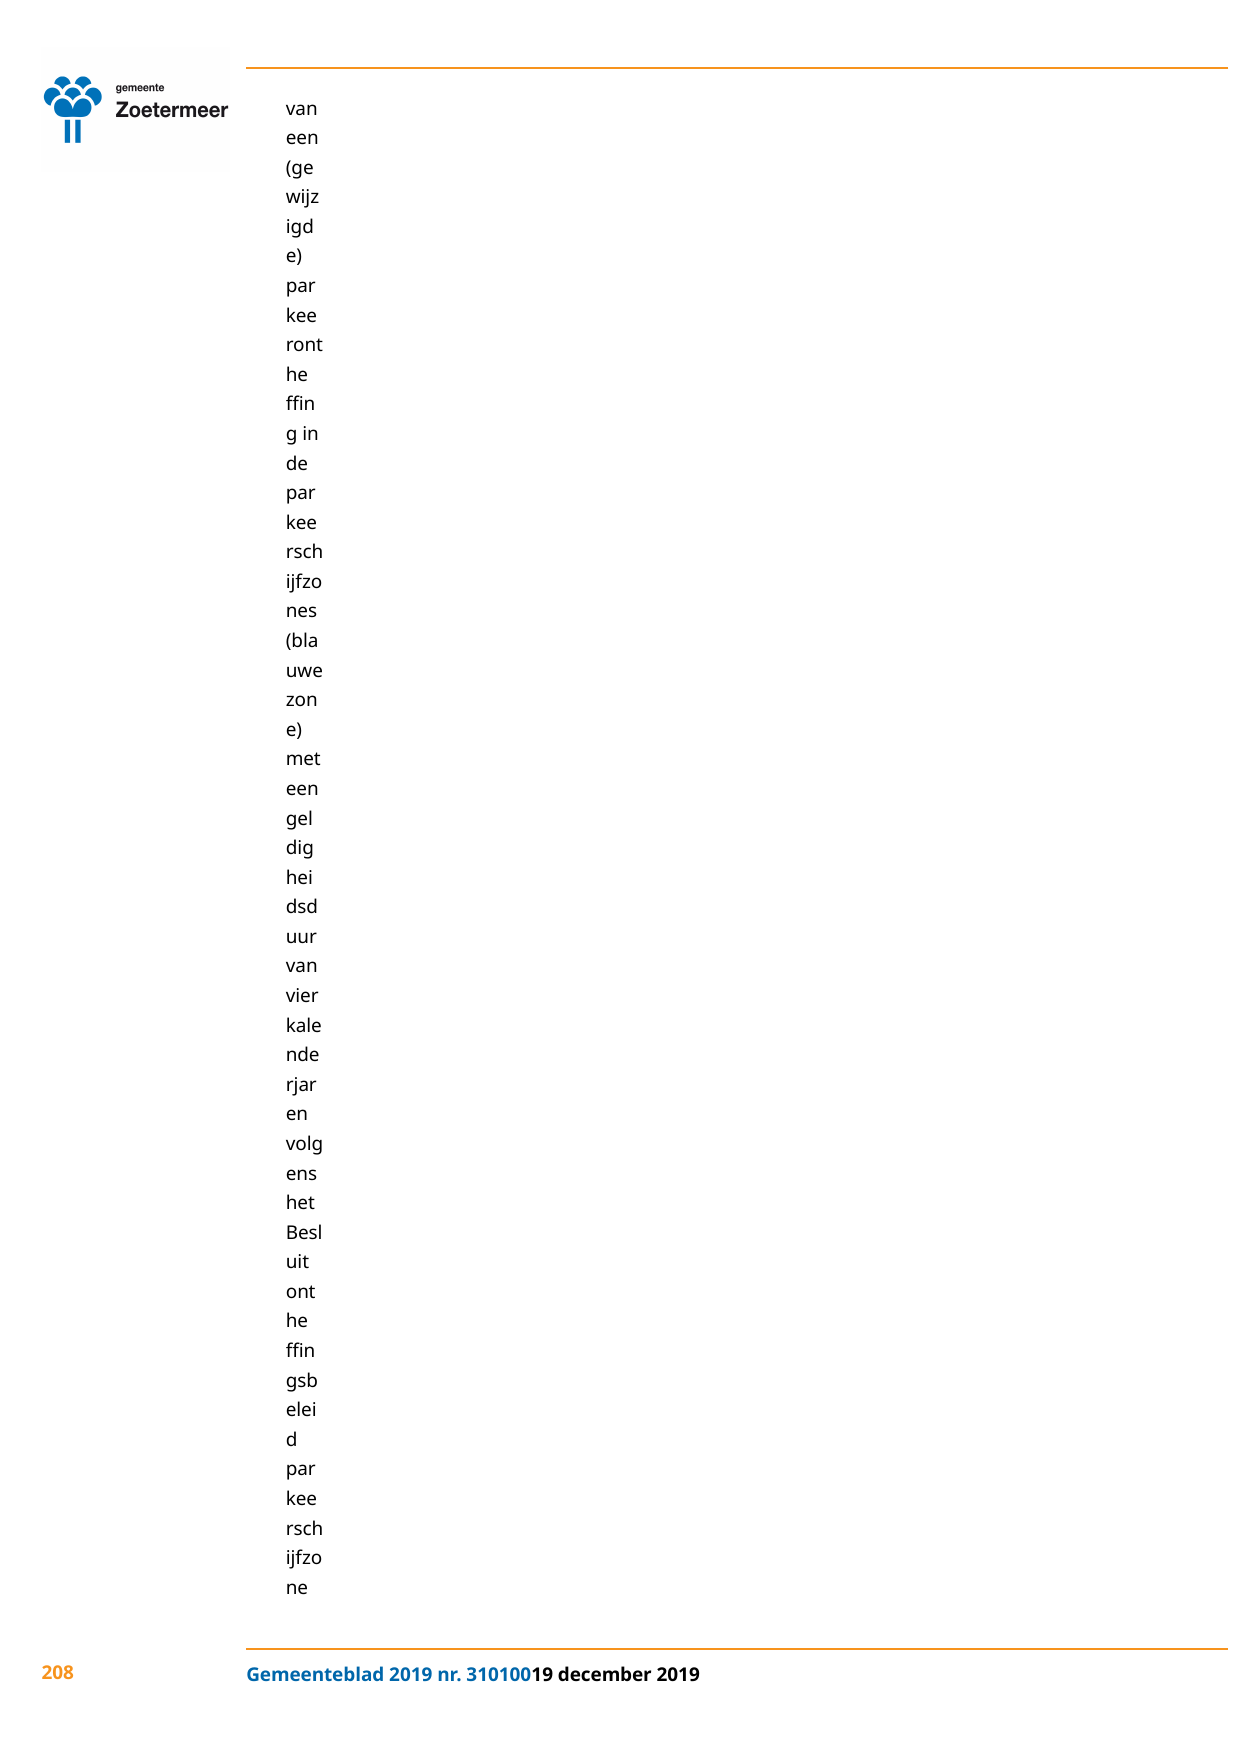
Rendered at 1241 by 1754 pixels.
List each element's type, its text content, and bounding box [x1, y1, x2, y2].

picture [41, 47, 231, 172]
table_cell [361, 95, 398, 1600]
table_cell van een (gewijzigde) parkeerontheffing in de parkeerschijfzones (blauwe zone) met een geldigheidsduur van vier kalenderjaren volgens het Besluit ontheffingsbeleid parkeerschijfzone [286, 95, 323, 1600]
table_cell [323, 95, 361, 1600]
table_cell [248, 95, 286, 1600]
